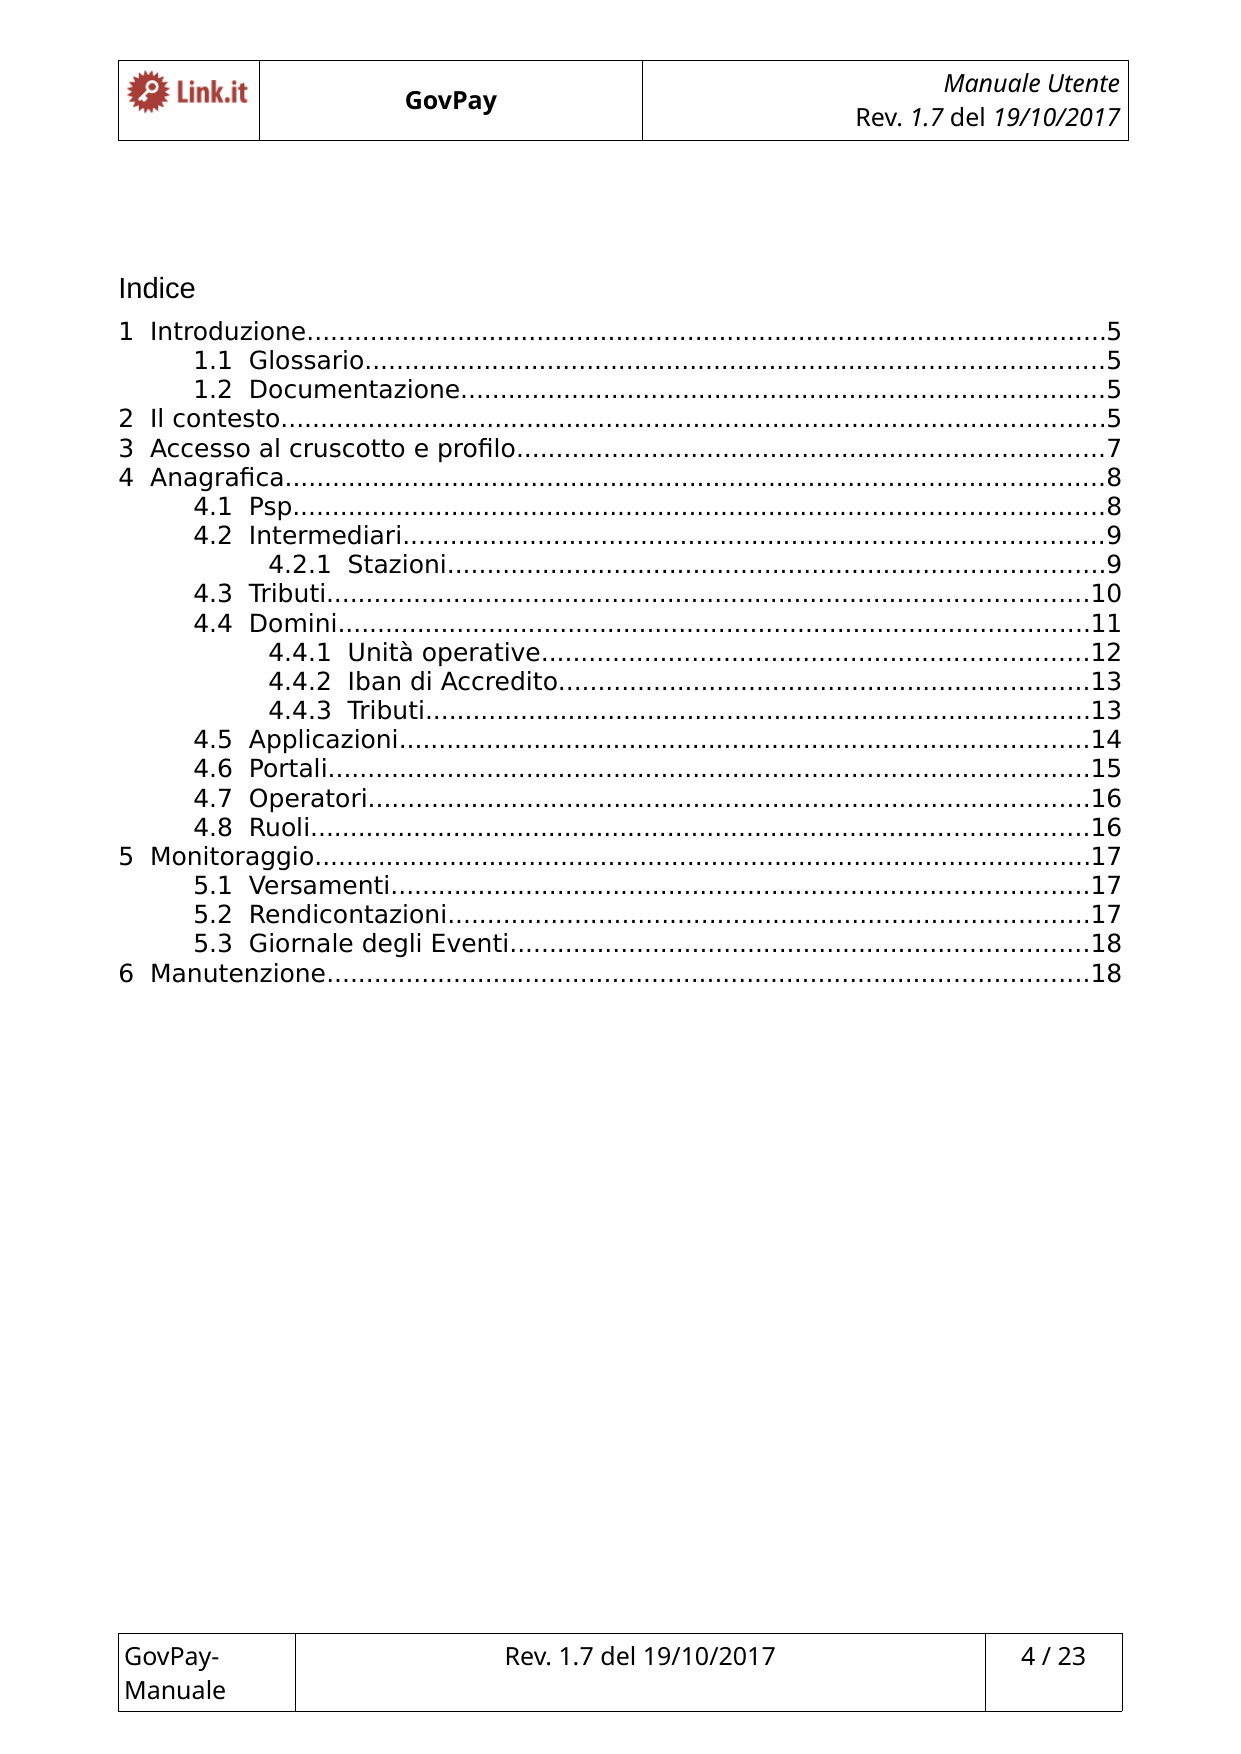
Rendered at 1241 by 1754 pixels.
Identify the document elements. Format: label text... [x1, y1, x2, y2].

text 4.2 Intermediari 9 [193, 521, 1122, 550]
text 1.1 Glossario 5 [193, 346, 1122, 375]
text 5.3 Giornale degli Eventi 18 [193, 929, 1122, 959]
text 5 Monitoraggio 17 [118, 842, 1122, 871]
text 4.6 Portali 15 [193, 754, 1122, 784]
text 5.1 Versamenti 17 [193, 871, 1122, 900]
text 4.4 Domini 11 [193, 609, 1122, 638]
picture [123, 65, 254, 119]
text 4.7 Operatori 16 [193, 784, 1122, 813]
text 2 Il contesto 5 [118, 404, 1122, 434]
text 6 Manutenzione 18 [118, 959, 1122, 988]
text 4.2.1 Stazioni 9 [268, 550, 1122, 579]
text 4.4.2 Iban di Accredito 13 [268, 667, 1122, 696]
text 5.2 Rendicontazioni 17 [193, 900, 1122, 929]
text 1 Introduzione 5 [118, 317, 1122, 346]
text 4.3 Tributi 10 [193, 579, 1122, 609]
subtitle Indice [118, 271, 1122, 304]
text 1.2 Documentazione 5 [193, 375, 1122, 404]
text 4.4.3 Tributi 13 [268, 696, 1122, 725]
text 4.1 Psp 8 [193, 492, 1122, 521]
text 4.5 Applicazioni 14 [193, 725, 1122, 754]
text 4 Anagrafica 8 [118, 463, 1122, 492]
text 4.4.1 Unità operative 12 [268, 638, 1122, 667]
text 3 Accesso al cruscotto e profilo 7 [118, 434, 1122, 463]
text 4.8 Ruoli 16 [193, 813, 1122, 842]
